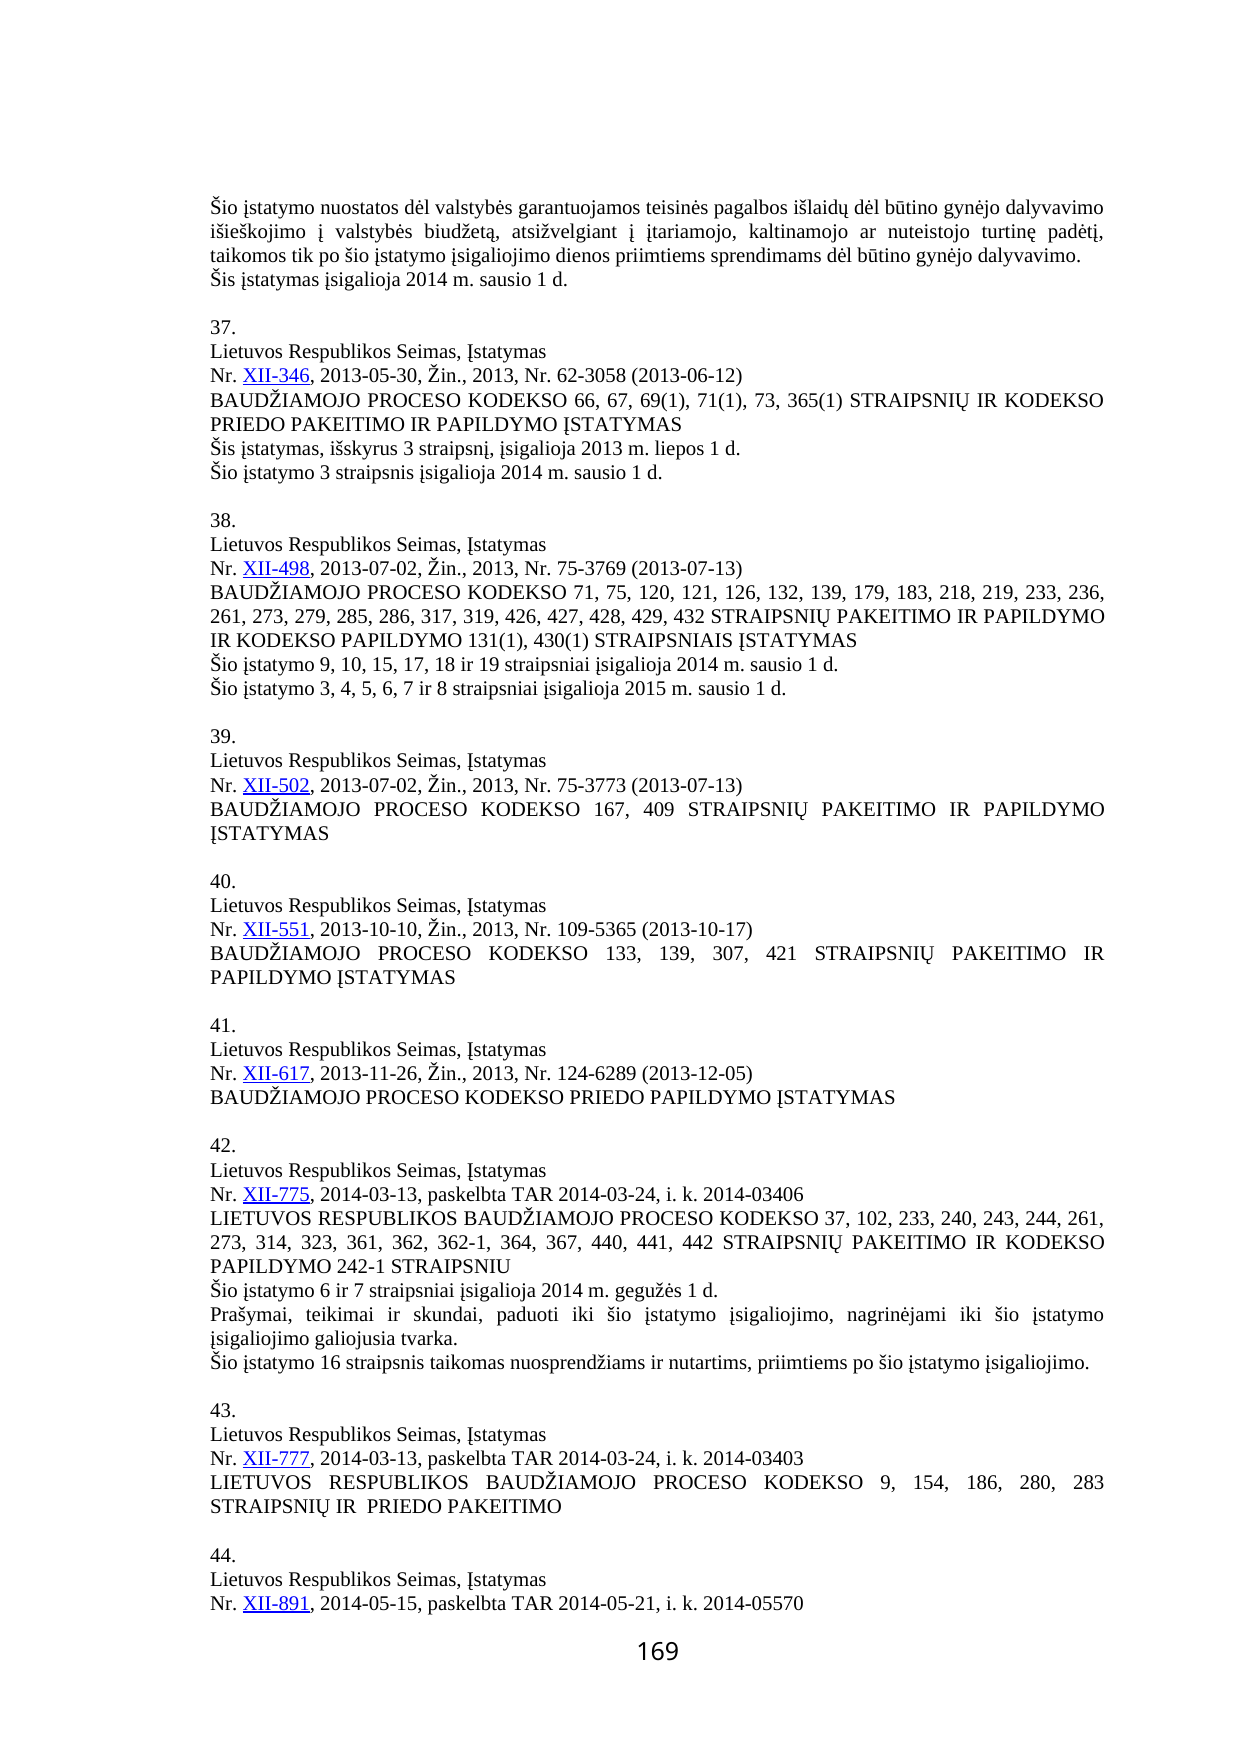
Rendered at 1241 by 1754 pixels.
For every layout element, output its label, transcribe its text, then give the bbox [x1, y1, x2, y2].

text Lietuvos Respublikos Seimas, Įstatymas [210, 1037, 1106, 1061]
text Lietuvos Respublikos Seimas, Įstatymas [210, 893, 1106, 917]
text 37. [210, 315, 1106, 339]
text LIETUVOS RESPUBLIKOS BAUDŽIAMOJO PROCESO KODEKSO 37, 102, 233, 240, 243, 244, 261, 273, 314, 323, 361, 362, 362-1, 364, 367, 440, 441, 442 STRAIPSNIŲ PAKEITIMO IR KODEKSO PAPILDYMO 242-1 STRAIPSNIU [210, 1206, 1106, 1278]
text 44. [210, 1542, 1106, 1567]
text Šio įstatymo 3, 4, 5, 6, 7 ir 8 straipsniai įsigalioja 2015 m. sausio 1 d. [210, 676, 1106, 700]
text 40. [210, 869, 1106, 893]
text Nr. XII-617, 2013-11-26, Žin., 2013, Nr. 124-6289 (2013-12-05) [210, 1061, 1106, 1085]
text 42. [210, 1133, 1106, 1157]
text 38. [210, 508, 1106, 532]
text Šio įstatymo 6 ir 7 straipsniai įsigalioja 2014 m. gegužės 1 d. [210, 1278, 1106, 1302]
text Šio įstatymo 9, 10, 15, 17, 18 ir 19 straipsniai įsigalioja 2014 m. sausio 1 d. [210, 652, 1106, 676]
text Šis įstatymas, išskyrus 3 straipsnį, įsigalioja 2013 m. liepos 1 d. [210, 436, 1106, 460]
text BAUDŽIAMOJO PROCESO KODEKSO PRIEDO PAPILDYMO ĮSTATYMAS [210, 1085, 1106, 1109]
text Nr. XII-498, 2013-07-02, Žin., 2013, Nr. 75-3769 (2013-07-13) [210, 556, 1106, 580]
text Nr. XII-551, 2013-10-10, Žin., 2013, Nr. 109-5365 (2013-10-17) [210, 917, 1106, 941]
text Šis įstatymas įsigalioja 2014 m. sausio 1 d. [210, 267, 1106, 291]
text Lietuvos Respublikos Seimas, Įstatymas [210, 1157, 1106, 1182]
text BAUDŽIAMOJO PROCESO KODEKSO 167, 409 STRAIPSNIŲ PAKEITIMO IR PAPILDYMO ĮSTATYMAS [210, 797, 1106, 845]
text Nr. XII-502, 2013-07-02, Žin., 2013, Nr. 75-3773 (2013-07-13) [210, 772, 1106, 797]
text BAUDŽIAMOJO PROCESO KODEKSO 66, 67, 69(1), 71(1), 73, 365(1) STRAIPSNIŲ IR KODEKSO PRIEDO PAKEITIMO IR PAPILDYMO ĮSTATYMAS [210, 387, 1106, 436]
text BAUDŽIAMOJO PROCESO KODEKSO 133, 139, 307, 421 STRAIPSNIŲ PAKEITIMO IR PAPILDYMO ĮSTATYMAS [210, 941, 1106, 989]
text Lietuvos Respublikos Seimas, Įstatymas [210, 532, 1106, 556]
text Nr. XII-346, 2013-05-30, Žin., 2013, Nr. 62-3058 (2013-06-12) [210, 363, 1106, 387]
text LIETUVOS RESPUBLIKOS BAUDŽIAMOJO PROCESO KODEKSO 9, 154, 186, 280, 283 STRAIPSNIŲ IR PRIEDO PAKEITIMO [210, 1470, 1106, 1518]
text Lietuvos Respublikos Seimas, Įstatymas [210, 1567, 1106, 1591]
text Šio įstatymo 3 straipsnis įsigalioja 2014 m. sausio 1 d. [210, 460, 1106, 484]
text 43. [210, 1398, 1106, 1422]
text 41. [210, 1013, 1106, 1037]
text Nr. XII-775, 2014-03-13, paskelbta TAR 2014-03-24, i. k. 2014-03406 [210, 1182, 1106, 1206]
text Šio įstatymo 16 straipsnis taikomas nuosprendžiams ir nutartims, priimtiems po šio įstatymo įsigaliojimo. [210, 1350, 1106, 1374]
text Nr. XII-891, 2014-05-15, paskelbta TAR 2014-05-21, i. k. 2014-05570 [210, 1591, 1106, 1615]
text Lietuvos Respublikos Seimas, Įstatymas [210, 748, 1106, 772]
text BAUDŽIAMOJO PROCESO KODEKSO 71, 75, 120, 121, 126, 132, 139, 179, 183, 218, 219, 233, 236, 261, 273, 279, 285, 286, 317, 319, 426, 427, 428, 429, 432 STRAIPSNIŲ PAKEITIMO IR PAPILDYMO IR KODEKSO PAPILDYMO 131(1), 430(1) STRAIPSNIAIS ĮSTATYMAS [210, 580, 1106, 652]
text Nr. XII-777, 2014-03-13, paskelbta TAR 2014-03-24, i. k. 2014-03403 [210, 1446, 1106, 1470]
text Prašymai, teikimai ir skundai, paduoti iki šio įstatymo įsigaliojimo, nagrinėjami iki šio įstatymo įsigaliojimo galiojusia tvarka. [210, 1302, 1106, 1350]
text 39. [210, 724, 1106, 748]
text Lietuvos Respublikos Seimas, Įstatymas [210, 1422, 1106, 1446]
text Šio įstatymo nuostatos dėl valstybės garantuojamos teisinės pagalbos išlaidų dėl būtino gynėjo dalyvavimo išieškojimo į valstybės biudžetą, atsižvelgiant į įtariamojo, kaltinamojo ar nuteistojo turtinę padėtį, taikomos tik po šio įstatymo įsigaliojimo dienos priimtiems sprendimams dėl būtino gynėjo dalyvavimo. [210, 195, 1106, 267]
text Lietuvos Respublikos Seimas, Įstatymas [210, 339, 1106, 363]
